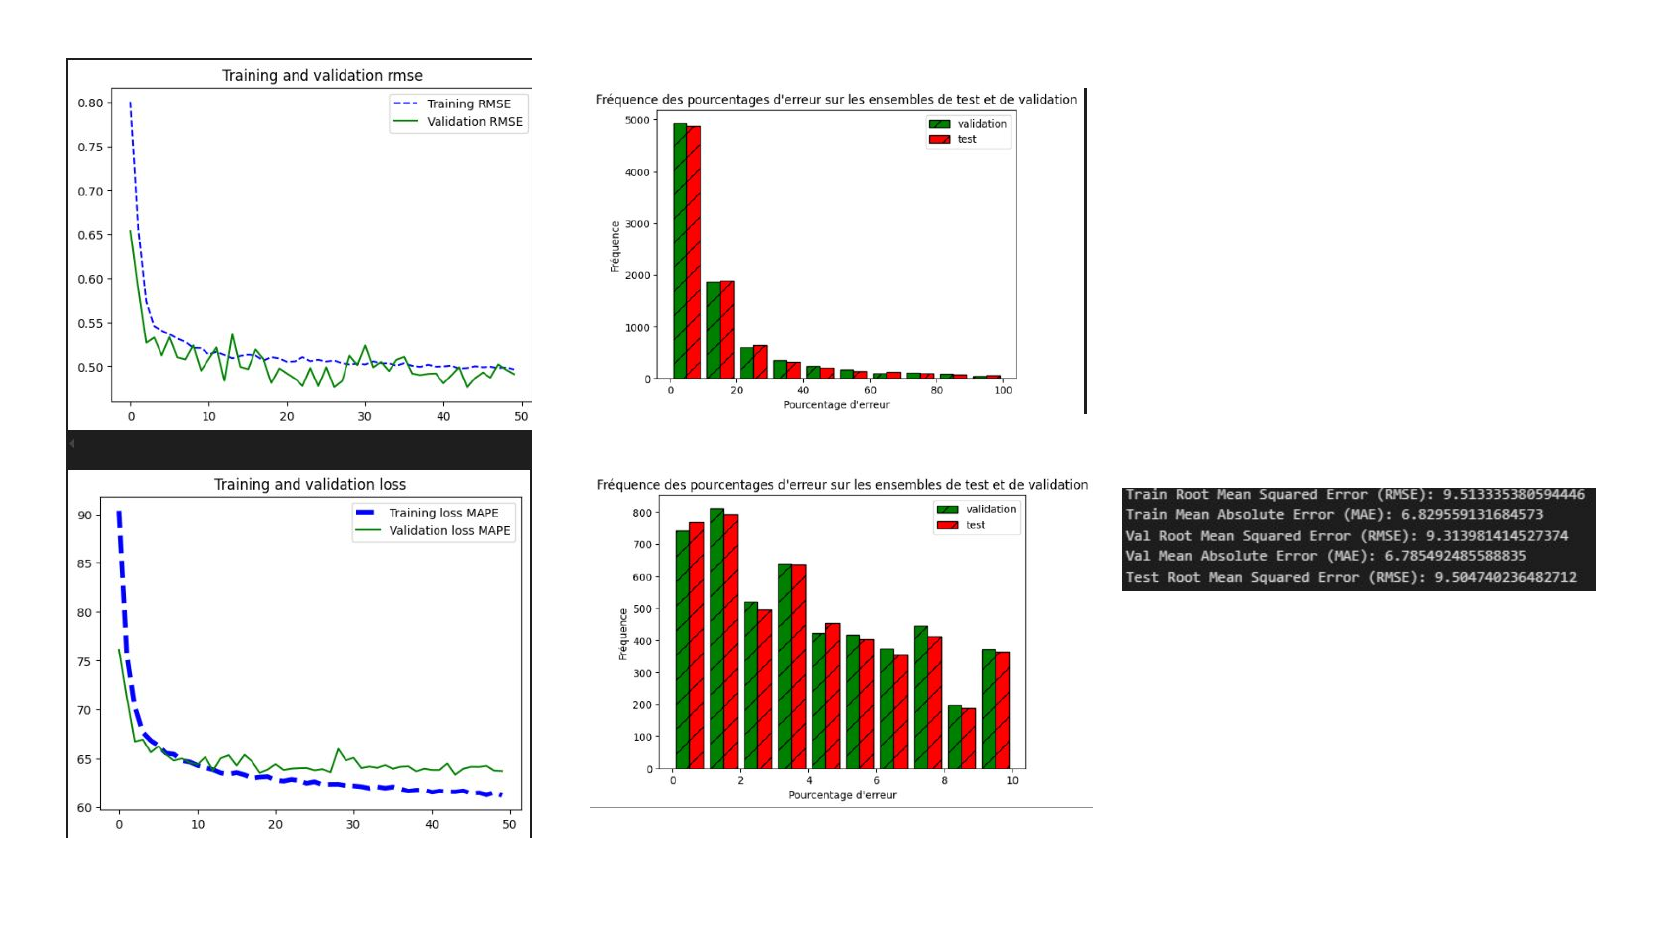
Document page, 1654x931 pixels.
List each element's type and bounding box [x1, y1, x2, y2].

picture [590, 88, 1087, 414]
picture [1122, 488, 1596, 591]
picture [590, 472, 1093, 808]
picture [66, 58, 532, 838]
